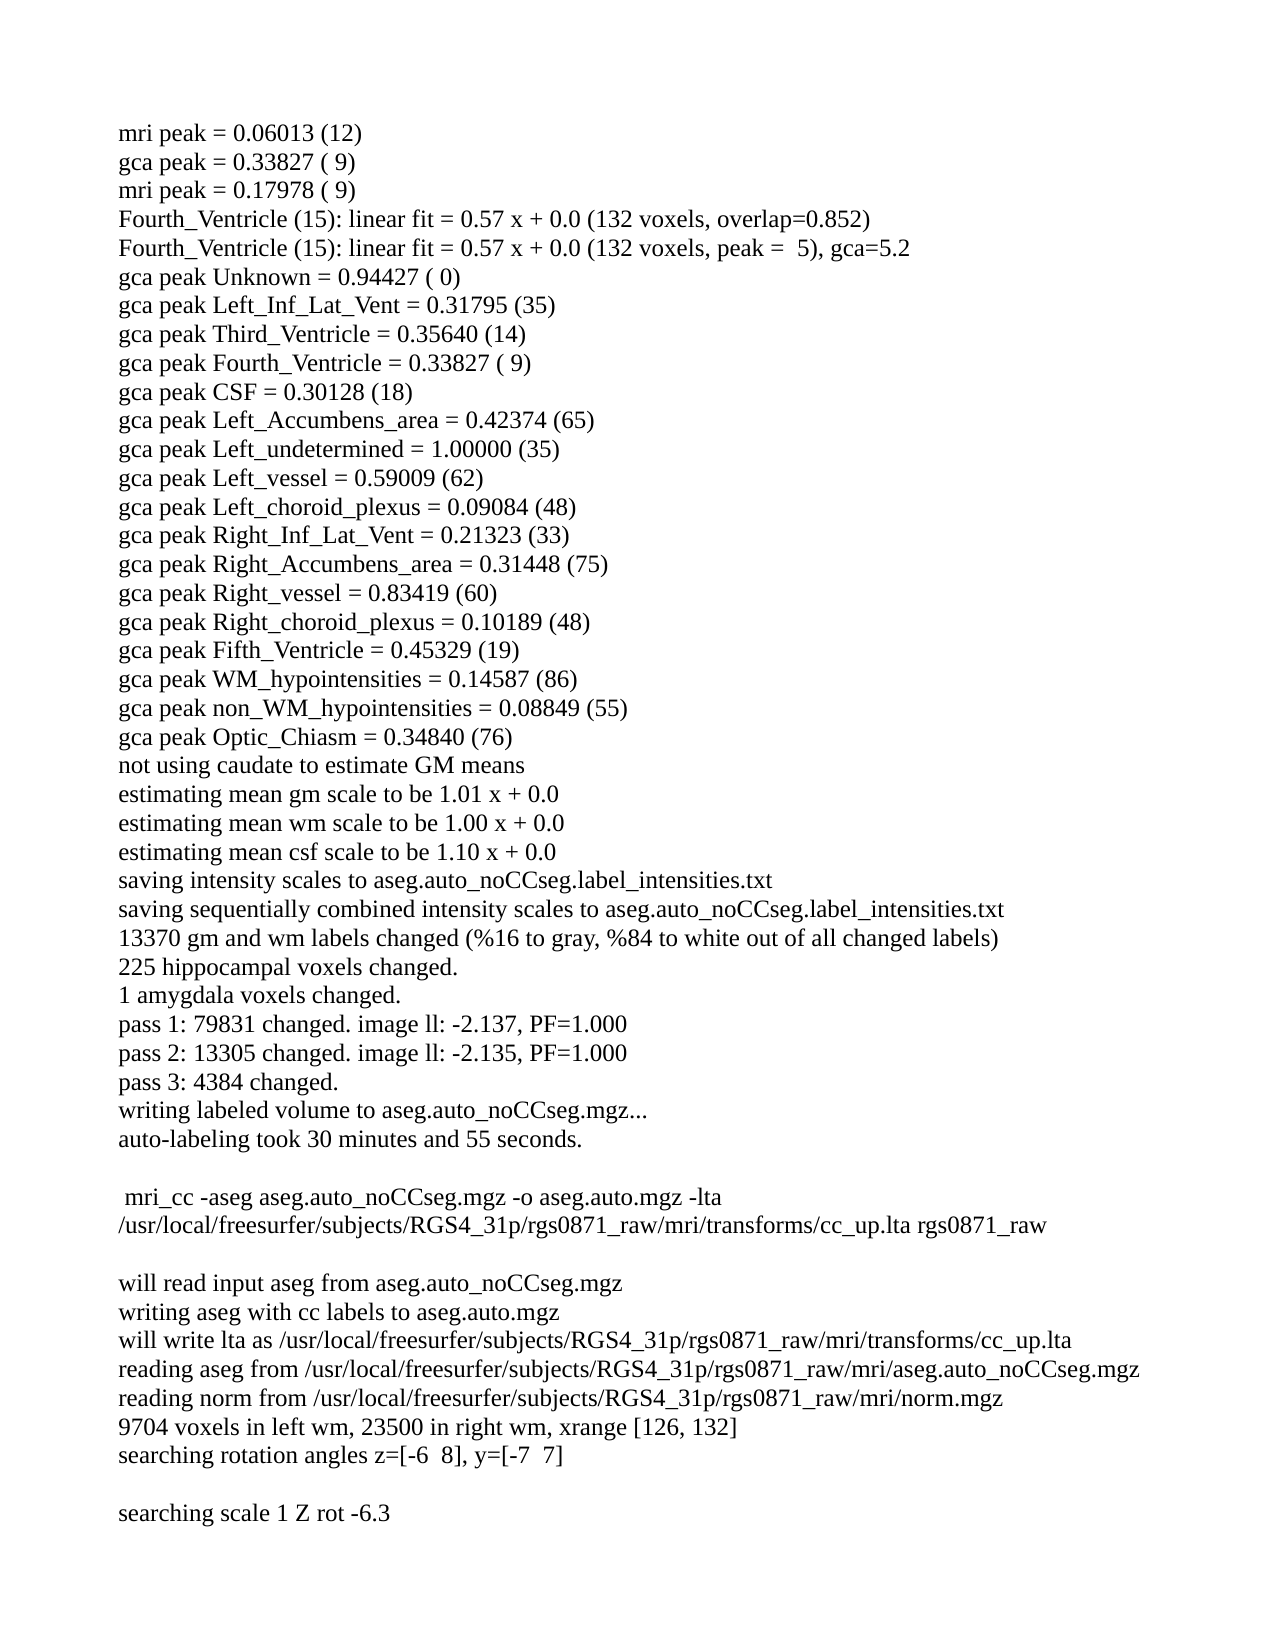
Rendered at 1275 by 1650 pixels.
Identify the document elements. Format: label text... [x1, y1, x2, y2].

text reading norm from /usr/local/freesurfer/subjects/RGS4_31p/rgs0871_raw/mri/norm.mgz [118, 1383, 1157, 1412]
text 13370 gm and wm labels changed (%16 to gray, %84 to white out of all changed labels) [118, 923, 1157, 952]
text 225 hippocampal voxels changed. [118, 952, 1157, 981]
text estimating mean wm scale to be 1.00 x + 0.0 [118, 808, 1157, 837]
text will write lta as /usr/local/freesurfer/subjects/RGS4_31p/rgs0871_raw/mri/transforms/cc_up.lta [118, 1326, 1157, 1354]
text writing aseg with cc labels to aseg.auto.mgz [118, 1297, 1157, 1326]
text gca peak Left_choroid_plexus = 0.09084 (48) [118, 492, 1157, 521]
text gca peak Left_undetermined = 1.00000 (35) [118, 434, 1157, 463]
text estimating mean csf scale to be 1.10 x + 0.0 [118, 837, 1157, 866]
text saving sequentially combined intensity scales to aseg.auto_noCCseg.label_intensities.txt [118, 894, 1157, 923]
text searching scale 1 Z rot -6.3 [118, 1498, 1157, 1527]
text gca peak non_WM_hypointensities = 0.08849 (55) [118, 693, 1157, 722]
text 9704 voxels in left wm, 23500 in right wm, xrange [126, 132] [118, 1412, 1157, 1441]
text gca peak Left_Accumbens_area = 0.42374 (65) [118, 406, 1157, 434]
text gca peak CSF = 0.30128 (18) [118, 377, 1157, 406]
text saving intensity scales to aseg.auto_noCCseg.label_intensities.txt [118, 866, 1157, 894]
text not using caudate to estimate GM means [118, 751, 1157, 779]
text pass 1: 79831 changed. image ll: -2.137, PF=1.000 [118, 1009, 1157, 1038]
text searching rotation angles z=[-6 8], y=[-7 7] [118, 1441, 1157, 1469]
text gca peak Right_Accumbens_area = 0.31448 (75) [118, 549, 1157, 578]
text gca peak Third_Ventricle = 0.35640 (14) [118, 319, 1157, 348]
text gca peak Optic_Chiasm = 0.34840 (76) [118, 722, 1157, 751]
text pass 2: 13305 changed. image ll: -2.135, PF=1.000 [118, 1038, 1157, 1067]
text gca peak Unknown = 0.94427 ( 0) [118, 262, 1157, 291]
text gca peak Right_vessel = 0.83419 (60) [118, 578, 1157, 607]
text mri peak = 0.06013 (12) [118, 118, 1157, 147]
text gca peak Fifth_Ventricle = 0.45329 (19) [118, 636, 1157, 664]
text mri peak = 0.17978 ( 9) [118, 176, 1157, 204]
text will read input aseg from aseg.auto_noCCseg.mgz [118, 1268, 1157, 1297]
text estimating mean gm scale to be 1.01 x + 0.0 [118, 779, 1157, 808]
text Fourth_Ventricle (15): linear fit = 0.57 x + 0.0 (132 voxels, overlap=0.852) [118, 204, 1157, 233]
text gca peak Left_Inf_Lat_Vent = 0.31795 (35) [118, 291, 1157, 319]
text writing labeled volume to aseg.auto_noCCseg.mgz... [118, 1096, 1157, 1124]
text mri_cc -aseg aseg.auto_noCCseg.mgz -o aseg.auto.mgz -lta /usr/local/freesurfer/subjects/RGS4_31p/rgs0871_raw/mri/transforms/cc_up.lta rgs0871_raw [118, 1182, 1157, 1239]
text Fourth_Ventricle (15): linear fit = 0.57 x + 0.0 (132 voxels, peak = 5), gca=5.2 [118, 233, 1157, 262]
text gca peak WM_hypointensities = 0.14587 (86) [118, 664, 1157, 693]
text auto-labeling took 30 minutes and 55 seconds. [118, 1124, 1157, 1153]
text gca peak Right_choroid_plexus = 0.10189 (48) [118, 607, 1157, 636]
text gca peak Fourth_Ventricle = 0.33827 ( 9) [118, 348, 1157, 377]
text gca peak Right_Inf_Lat_Vent = 0.21323 (33) [118, 521, 1157, 549]
text gca peak Left_vessel = 0.59009 (62) [118, 463, 1157, 492]
text 1 amygdala voxels changed. [118, 981, 1157, 1009]
text reading aseg from /usr/local/freesurfer/subjects/RGS4_31p/rgs0871_raw/mri/aseg.auto_noCCseg.mgz [118, 1354, 1157, 1383]
text pass 3: 4384 changed. [118, 1067, 1157, 1096]
text gca peak = 0.33827 ( 9) [118, 147, 1157, 176]
